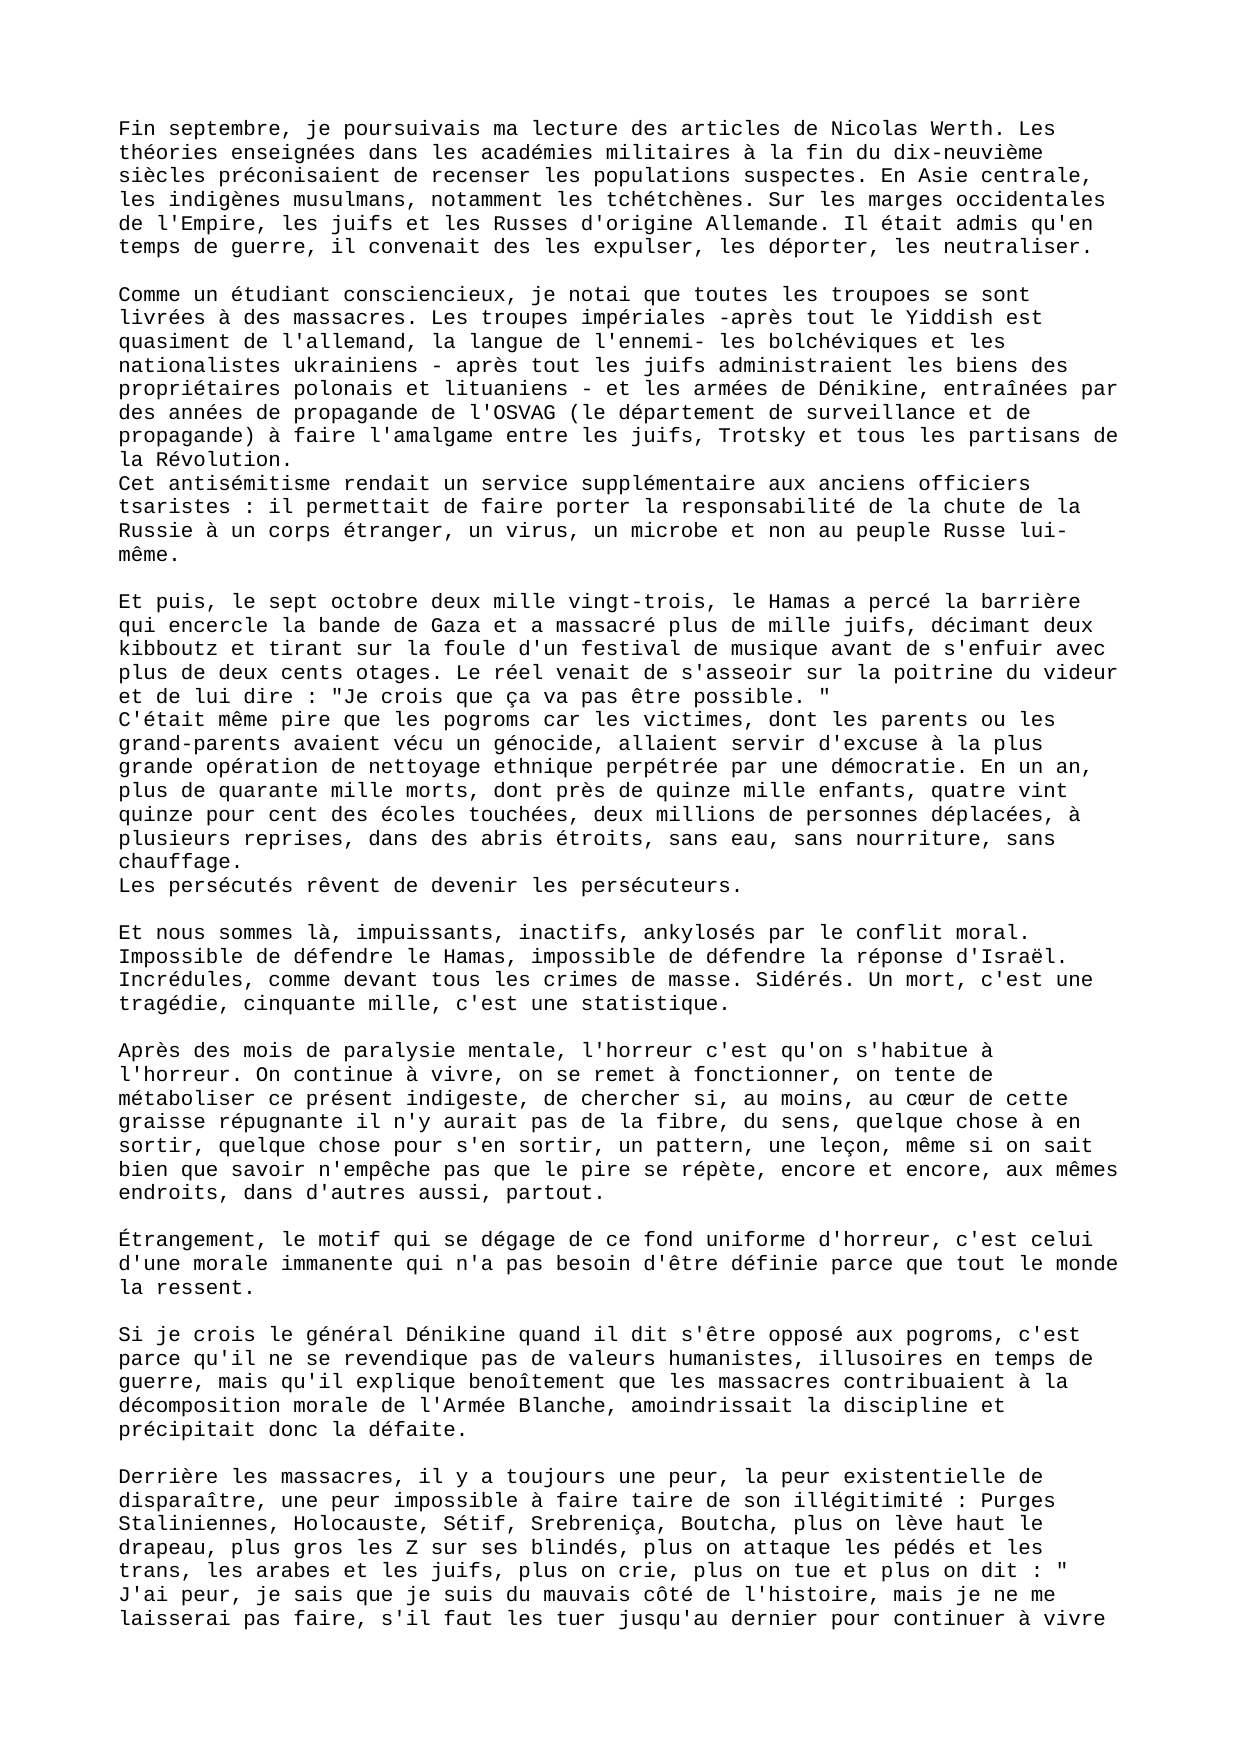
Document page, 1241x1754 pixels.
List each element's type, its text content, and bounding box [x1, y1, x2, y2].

text Derrière les massacres, il y a toujours une peur, la peur existentielle de disparaître, une peur impossible à faire taire de son illégitimité : Purges Staliniennes, Holocauste, Sétif, Srebreniça, Boutcha, plus on lève haut le drapeau, plus gros les Z sur ses blindés, plus on attaque les pédés et les trans, les arabes et les juifs, plus on crie, plus on tue et plus on dit : " J'ai peur, je sais que je suis du mauvais côté de l'histoire, mais je ne me laisserai pas faire, s'il faut les tuer jusqu'au dernier pour continuer à vivre [118, 1466, 1122, 1631]
text Comme un étudiant consciencieux, je notai que toutes les troupoes se sont livrées à des massacres. Les troupes impériales -après tout le Yiddish est quasiment de l'allemand, la langue de l'ennemi- les bolchéviques et les nationalistes ukrainiens - après tout les juifs administraient les biens des propriétaires polonais et lituaniens - et les armées de Dénikine, entraînées par des années de propagande de l'OSVAG (le département de surveillance et de propagande) à faire l'amalgame entre les juifs, Trotsky et tous les partisans de la Révolution. [118, 284, 1122, 473]
text C'était même pire que les pogroms car les victimes, dont les parents ou les grand-parents avaient vécu un génocide, allaient servir d'excuse à la plus grande opération de nettoyage ethnique perpétrée par une démocratie. En un an, plus de quarante mille morts, dont près de quinze mille enfants, quatre vint quinze pour cent des écoles touchées, deux millions de personnes déplacées, à plusieurs reprises, dans des abris étroits, sans eau, sans nourriture, sans chauffage. [118, 709, 1122, 875]
text Et puis, le sept octobre deux mille vingt-trois, le Hamas a percé la barrière qui encercle la bande de Gaza et a massacré plus de mille juifs, décimant deux kibboutz et tirant sur la foule d'un festival de musique avant de s'enfuir avec plus de deux cents otages. Le réel venait de s'asseoir sur la poitrine du videur et de lui dire : "Je crois que ça va pas être possible. " [118, 591, 1122, 709]
text Étrangement, le motif qui se dégage de ce fond uniforme d'horreur, c'est celui d'une morale immanente qui n'a pas besoin d'être définie parce que tout le monde la ressent. [118, 1229, 1122, 1300]
text Après des mois de paralysie mentale, l'horreur c'est qu'on s'habitue à l'horreur. On continue à vivre, on se remet à fonctionner, on tente de métaboliser ce présent indigeste, de chercher si, au moins, au cœur de cette graisse répugnante il n'y aurait pas de la fibre, du sens, quelque chose à en sortir, quelque chose pour s'en sortir, un pattern, une leçon, même si on sait bien que savoir n'empêche pas que le pire se répète, encore et encore, aux mêmes endroits, dans d'autres aussi, partout. [118, 1040, 1122, 1206]
text Si je crois le général Dénikine quand il dit s'être opposé aux pogroms, c'est parce qu'il ne se revendique pas de valeurs humanistes, illusoires en temps de guerre, mais qu'il explique benoîtement que les massacres contribuaient à la décomposition morale de l'Armée Blanche, amoindrissait la discipline et précipitait donc la défaite. [118, 1324, 1122, 1442]
text Cet antisémitisme rendait un service supplémentaire aux anciens officiers tsaristes : il permettait de faire porter la responsabilité de la chute de la Russie à un corps étranger, un virus, un microbe et non au peuple Russe lui-même. [118, 473, 1122, 567]
text Fin septembre, je poursuivais ma lecture des articles de Nicolas Werth. Les théories enseignées dans les académies militaires à la fin du dix-neuvième siècles préconisaient de recenser les populations suspectes. En Asie centrale, les indigènes musulmans, notamment les tchétchènes. Sur les marges occidentales de l'Empire, les juifs et les Russes d'origine Allemande. Il était admis qu'en temps de guerre, il convenait des les expulser, les déporter, les neutraliser. [118, 118, 1122, 260]
text Et nous sommes là, impuissants, inactifs, ankylosés par le conflit moral. Impossible de défendre le Hamas, impossible de défendre la réponse d'Israël. Incrédules, comme devant tous les crimes de masse. Sidérés. Un mort, c'est une tragédie, cinquante mille, c'est une statistique. [118, 922, 1122, 1017]
text Les persécutés rêvent de devenir les persécuteurs. [118, 875, 1122, 898]
